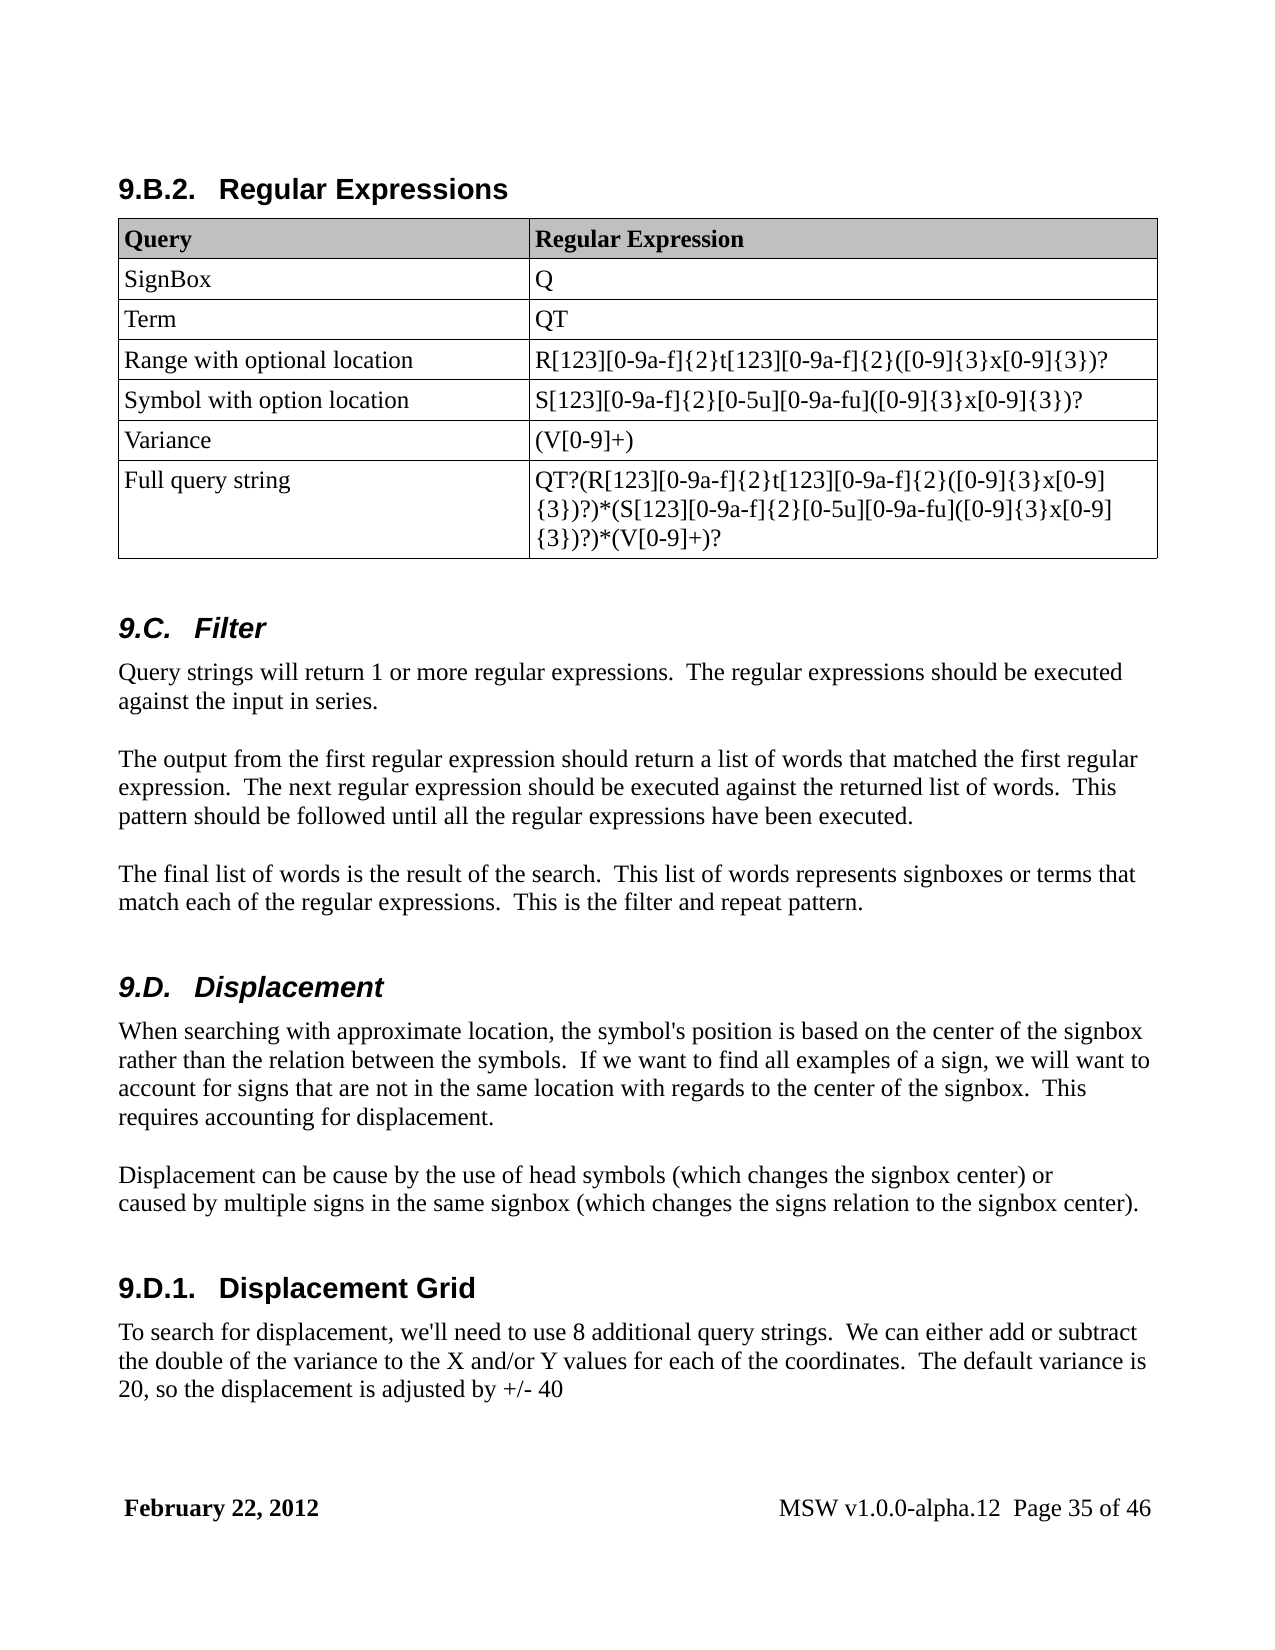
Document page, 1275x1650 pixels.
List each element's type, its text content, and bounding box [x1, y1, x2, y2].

text When searching with approximate location, the symbol's position is based on the center of the signbox rather than the relation between the symbols. If we want to find all examples of a sign, we will want to account for signs that are not in the same location with regards to the center of the signbox. This requires accounting for displacement. [118, 1016, 1157, 1131]
table_cell Q [530, 259, 1157, 298]
table_header Regular Expression [530, 219, 1157, 258]
text Displacement can be cause by the use of head symbols (which changes the signbox center) or [118, 1160, 1157, 1188]
text caused by multiple signs in the same signbox (which changes the signs relation to the signbox center). [118, 1188, 1157, 1217]
subtitle Displacement [118, 970, 1157, 1003]
subtitle Filter [118, 611, 1157, 645]
text To search for displacement, we'll need to use 8 additional query strings. We can either add or subtract the double of the variance to the X and/or Y values for each of the coordinates. The default variance is 20, so the displacement is adjusted by +/- 40 [118, 1317, 1157, 1403]
subtitle Regular Expressions [118, 172, 1157, 205]
table_cell Full query string [119, 461, 529, 558]
table_cell Range with optional location [119, 340, 529, 379]
table_cell Symbol with option location [119, 380, 529, 419]
table_cell SignBox [119, 259, 529, 298]
text Query strings will return 1 or more regular expressions. The regular expressions should be executed against the input in series. [118, 657, 1157, 715]
table_cell (V[0-9]+) [530, 421, 1157, 460]
table_header Query [119, 219, 529, 258]
text The output from the first regular expression should return a list of words that matched the first regular expression. The next regular expression should be executed against the returned list of words. This pattern should be followed until all the regular expressions have been executed. [118, 744, 1157, 830]
table_cell QT?(R[123][0-9a-f]{2}t[123][0-9a-f]{2}([0-9]{3}x[0-9]{3})?)*(S[123][0-9a-f]{2}[0-5u][0-9a-fu]([0-9]{3}x[0-9]{3})?)*(V[0-9]+)? [530, 461, 1157, 558]
subtitle Displacement Grid [118, 1271, 1157, 1304]
table_cell S[123][0-9a-f]{2}[0-5u][0-9a-fu]([0-9]{3}x[0-9]{3})? [530, 380, 1157, 419]
table_cell QT [530, 300, 1157, 339]
table_cell R[123][0-9a-f]{2}t[123][0-9a-f]{2}([0-9]{3}x[0-9]{3})? [530, 340, 1157, 379]
text The final list of words is the result of the search. This list of words represents signboxes or terms that match each of the regular expressions. This is the filter and repeat pattern. [118, 859, 1157, 916]
table_cell Term [119, 300, 529, 339]
table_cell Variance [119, 421, 529, 460]
